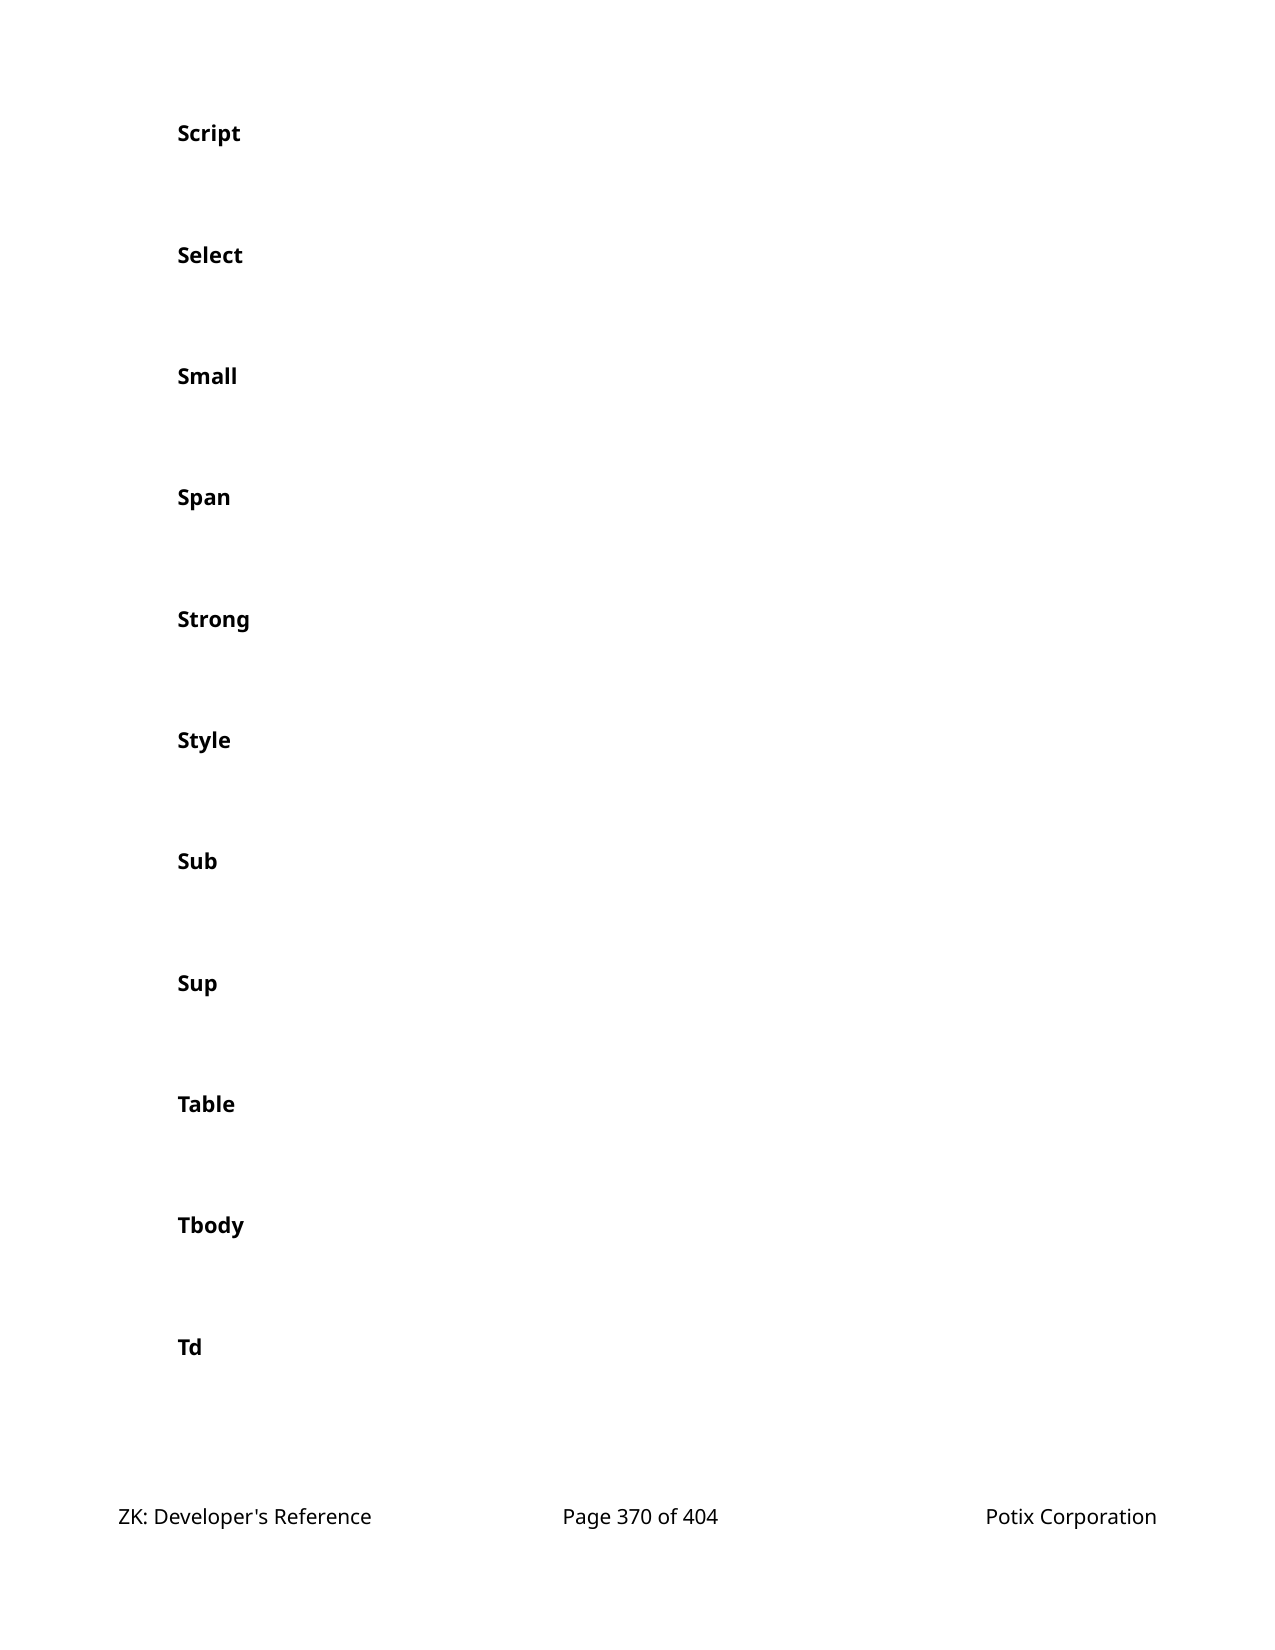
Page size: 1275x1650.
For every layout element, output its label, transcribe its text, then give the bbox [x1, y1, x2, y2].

subtitle Span [177, 482, 1157, 512]
subtitle Strong [177, 603, 1157, 633]
subtitle Sup [177, 968, 1157, 998]
subtitle Small [177, 361, 1157, 391]
subtitle Script [177, 118, 1157, 148]
subtitle Td [177, 1332, 1157, 1362]
subtitle Table [177, 1089, 1157, 1119]
subtitle Tbody [177, 1210, 1157, 1240]
subtitle Style [177, 725, 1157, 755]
subtitle Sub [177, 846, 1157, 876]
subtitle Select [177, 239, 1157, 269]
